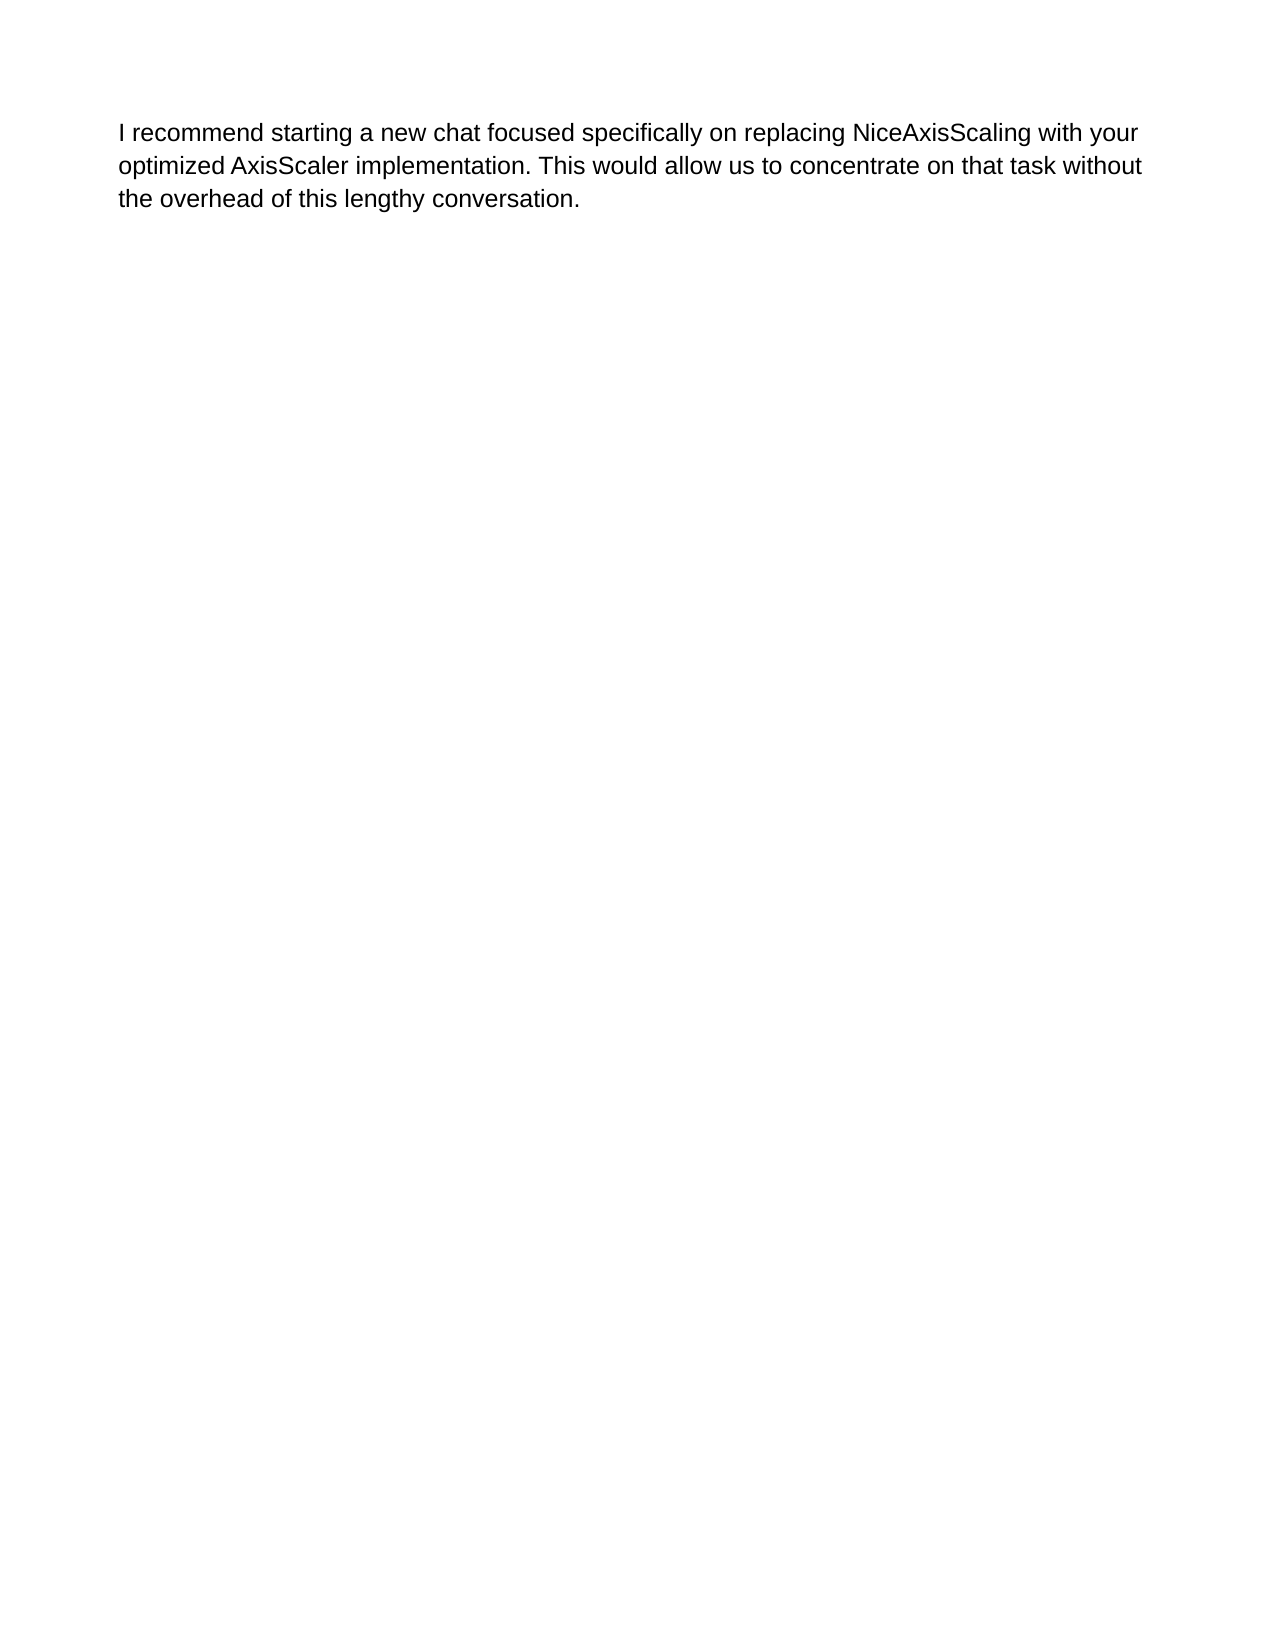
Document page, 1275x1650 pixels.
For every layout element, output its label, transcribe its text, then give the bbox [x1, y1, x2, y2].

text I recommend starting a new chat focused specifically on replacing NiceAxisScaling with your optimized AxisScaler implementation. This would allow us to concentrate on that task without the overhead of this lengthy conversation. [118, 118, 1157, 213]
